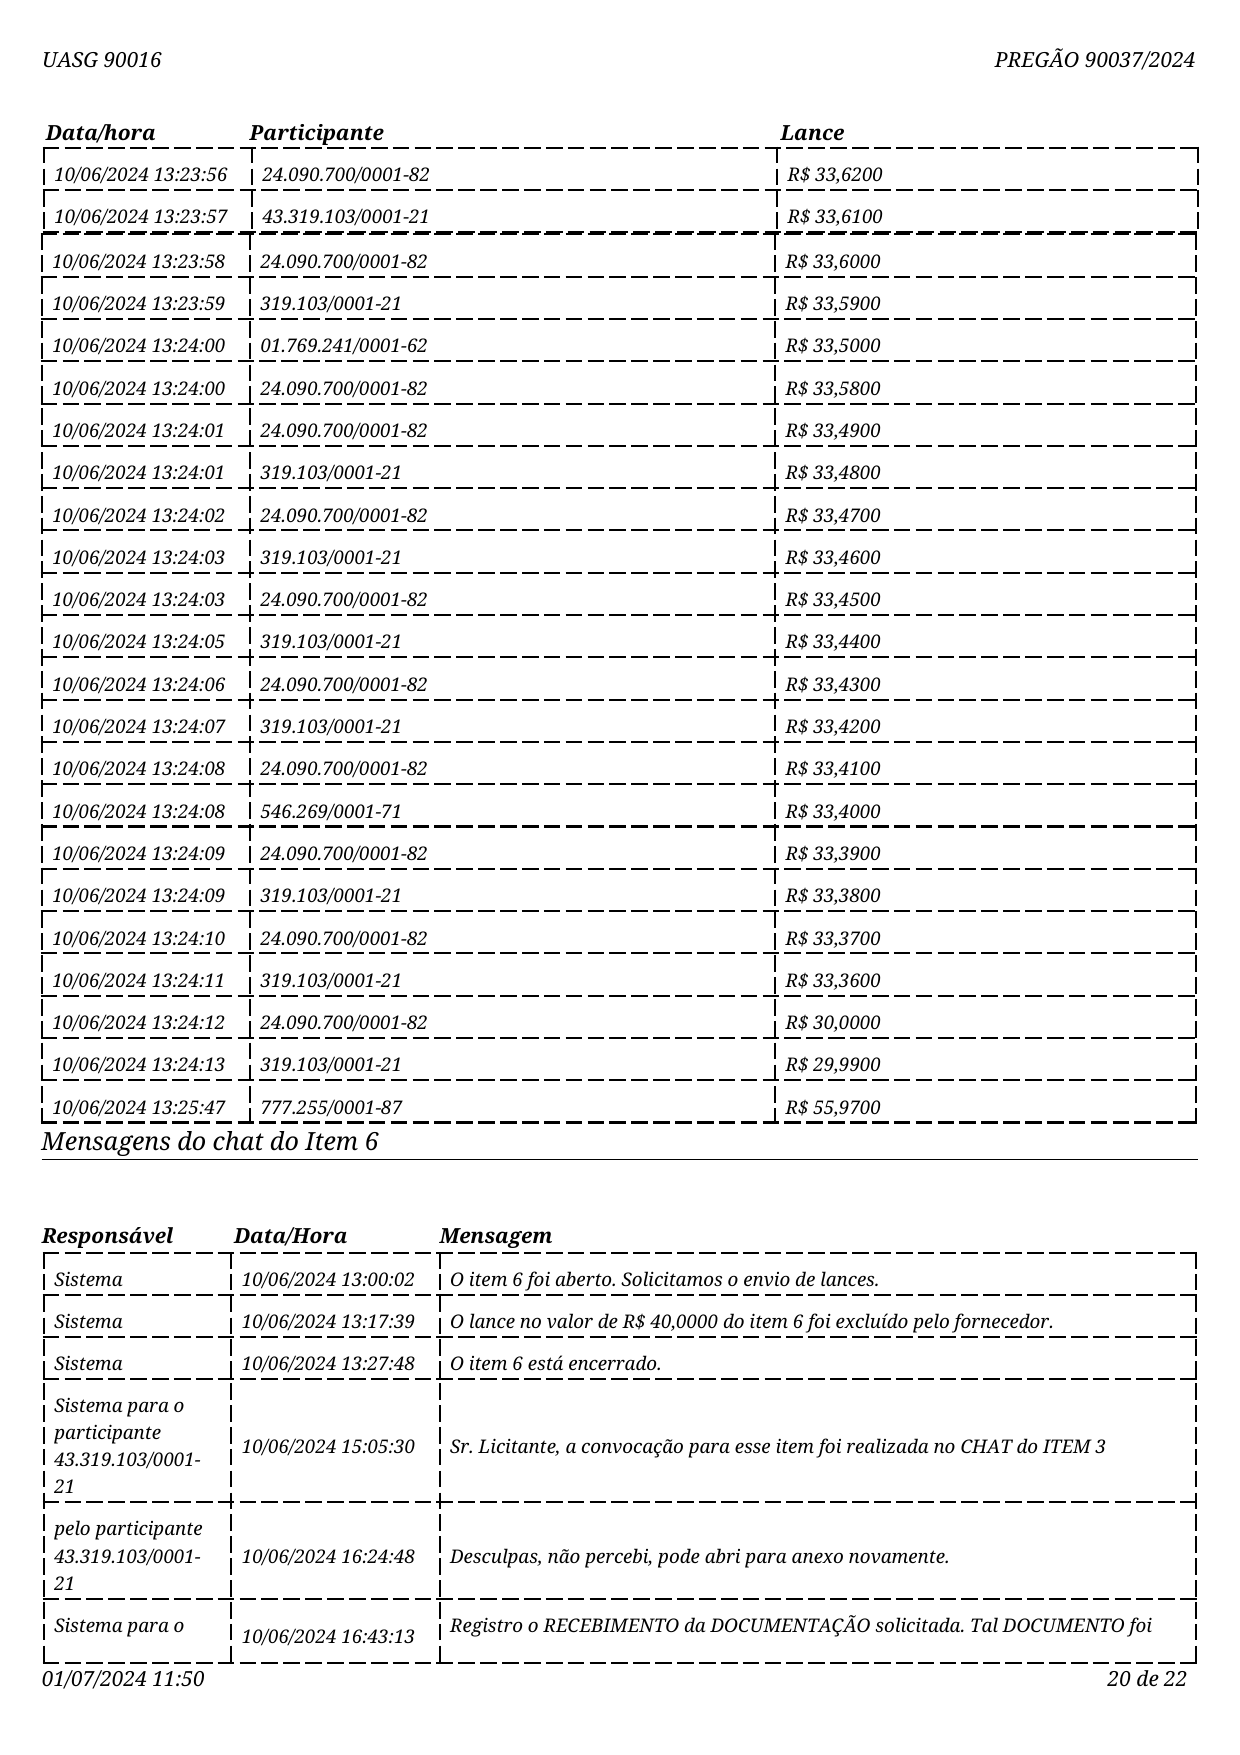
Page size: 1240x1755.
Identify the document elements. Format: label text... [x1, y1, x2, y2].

table_cell 10/06/2024 13:24:01 [42, 403, 250, 445]
table_header Sistema [44, 1252, 231, 1294]
table_cell R$ 33,3600 [775, 952, 1196, 994]
table_cell 10/06/2024 13:24:00 [42, 360, 250, 402]
table_cell R$ 33,3900 [775, 825, 1196, 868]
table_cell R$ 33,4000 [775, 783, 1196, 825]
table_cell 10/06/2024 13:24:00 [42, 318, 250, 360]
table_cell Sistema para o participante 43.319.103/0001-21 [44, 1378, 231, 1501]
table_cell Sr. Licitante, a convocação para esse item foi realizada no CHAT do ITEM 3 [440, 1378, 1196, 1501]
table_cell R$ 33,6100 [777, 189, 1198, 231]
table_cell 319.103/0001-21 [250, 1037, 775, 1079]
table_cell 10/06/2024 13:23:59 [42, 276, 250, 318]
table_cell 24.090.700/0001-82 [250, 572, 775, 614]
table_cell 24.090.700/0001-82 [250, 741, 775, 783]
table_cell 24.090.700/0001-82 [250, 360, 775, 402]
table_cell 777.255/0001-87 [250, 1079, 775, 1121]
table_cell 10/06/2024 13:24:02 [42, 487, 250, 529]
table_cell 10/06/2024 13:27:48 [231, 1336, 439, 1377]
table_cell R$ 33,4200 [775, 699, 1196, 741]
table_header 10/06/2024 13:00:02 [231, 1252, 439, 1294]
table_cell 10/06/2024 13:24:08 [42, 783, 250, 825]
table_cell O lance no valor de R$ 40,0000 do item 6 foi excluído pelo fornecedor. [440, 1294, 1196, 1336]
table_cell 24.090.700/0001-82 [252, 147, 777, 189]
text Responsável Data/Hora Mensagem [42, 1221, 1189, 1249]
table_cell R$ 33,4300 [775, 656, 1196, 698]
table_cell 10/06/2024 13:24:09 [42, 825, 250, 868]
table_cell 319.103/0001-21 [250, 276, 775, 318]
table_cell Desculpas, não percebi, pode abri para anexo novamente. [440, 1501, 1196, 1598]
table_cell R$ 33,3700 [775, 910, 1196, 952]
table_cell Sistema para o [44, 1598, 231, 1662]
table_cell 10/06/2024 15:05:30 [231, 1378, 439, 1501]
table_cell 319.103/0001-21 [250, 952, 775, 994]
table_cell R$ 33,4600 [775, 529, 1196, 572]
table_cell 24.090.700/0001-82 [250, 825, 775, 868]
table_cell 10/06/2024 13:24:03 [42, 529, 250, 572]
table_cell 10/06/2024 13:24:09 [42, 868, 250, 910]
table_cell R$ 33,5900 [775, 276, 1196, 318]
table_cell 10/06/2024 13:24:05 [42, 614, 250, 656]
table_cell R$ 33,4800 [775, 445, 1196, 487]
table_cell 10/06/2024 13:23:57 [44, 189, 252, 231]
table_cell 24.090.700/0001-82 [250, 487, 775, 529]
table_header O item 6 foi aberto. Solicitamos o envio de lances. [440, 1252, 1196, 1294]
table_cell 319.103/0001-21 [250, 529, 775, 572]
table_cell 10/06/2024 13:24:06 [42, 656, 250, 698]
table_cell 10/06/2024 16:43:13 [231, 1598, 439, 1662]
table_cell 319.103/0001-21 [250, 868, 775, 910]
table_header 10/06/2024 13:23:58 [42, 233, 250, 276]
table_cell R$ 33,4400 [775, 614, 1196, 656]
table_cell R$ 33,6200 [777, 147, 1198, 189]
table_cell 10/06/2024 13:24:01 [42, 445, 250, 487]
table_cell 10/06/2024 16:24:48 [231, 1501, 439, 1598]
table_cell R$ 33,4100 [775, 741, 1196, 783]
table_cell O item 6 está encerrado. [440, 1336, 1196, 1377]
table_cell 10/06/2024 13:24:10 [42, 910, 250, 952]
table_cell 319.103/0001-21 [250, 699, 775, 741]
table_cell 10/06/2024 13:24:11 [42, 952, 250, 994]
table_cell R$ 29,9900 [775, 1037, 1196, 1079]
table_cell 319.103/0001-21 [250, 614, 775, 656]
table_cell R$ 33,4900 [775, 403, 1196, 445]
table_cell R$ 33,5800 [775, 360, 1196, 402]
table_cell 24.090.700/0001-82 [250, 995, 775, 1037]
table_header R$ 33,6000 [775, 233, 1196, 276]
table_cell Sistema [44, 1294, 231, 1336]
table_cell Sistema [44, 1336, 231, 1377]
table_cell 10/06/2024 13:24:08 [42, 741, 250, 783]
table_cell R$ 30,0000 [775, 995, 1196, 1037]
table_cell 01.769.241/0001-62 [250, 318, 775, 360]
table_header 24.090.700/0001-82 [250, 233, 775, 276]
table_cell 10/06/2024 13:24:03 [42, 572, 250, 614]
table_cell pelo participante 43.319.103/0001-21 [44, 1501, 231, 1598]
table_cell R$ 55,9700 [775, 1079, 1196, 1121]
table_cell 319.103/0001-21 [250, 445, 775, 487]
table_cell 10/06/2024 13:23:56 [44, 147, 252, 189]
table_cell 10/06/2024 13:24:12 [42, 995, 250, 1037]
table_cell R$ 33,4700 [775, 487, 1196, 529]
table_cell R$ 33,4500 [775, 572, 1196, 614]
table_cell 10/06/2024 13:24:13 [42, 1037, 250, 1079]
table_cell 10/06/2024 13:17:39 [231, 1294, 439, 1336]
table_cell 24.090.700/0001-82 [250, 656, 775, 698]
table_cell R$ 33,3800 [775, 868, 1196, 910]
table_cell Registro o RECEBIMENTO da DOCUMENTAÇÃO solicitada. Tal DOCUMENTO foi [440, 1598, 1196, 1662]
table_cell 10/06/2024 13:24:07 [42, 699, 250, 741]
table_cell 43.319.103/0001-21 [252, 189, 777, 231]
table_cell 24.090.700/0001-82 [250, 910, 775, 952]
subtitle Mensagens do chat do Item 6 [41, 1123, 1189, 1157]
table_cell 10/06/2024 13:25:47 [42, 1079, 250, 1121]
table_cell 24.090.700/0001-82 [250, 403, 775, 445]
table_cell 546.269/0001-71 [250, 783, 775, 825]
table_cell R$ 33,5000 [775, 318, 1196, 360]
